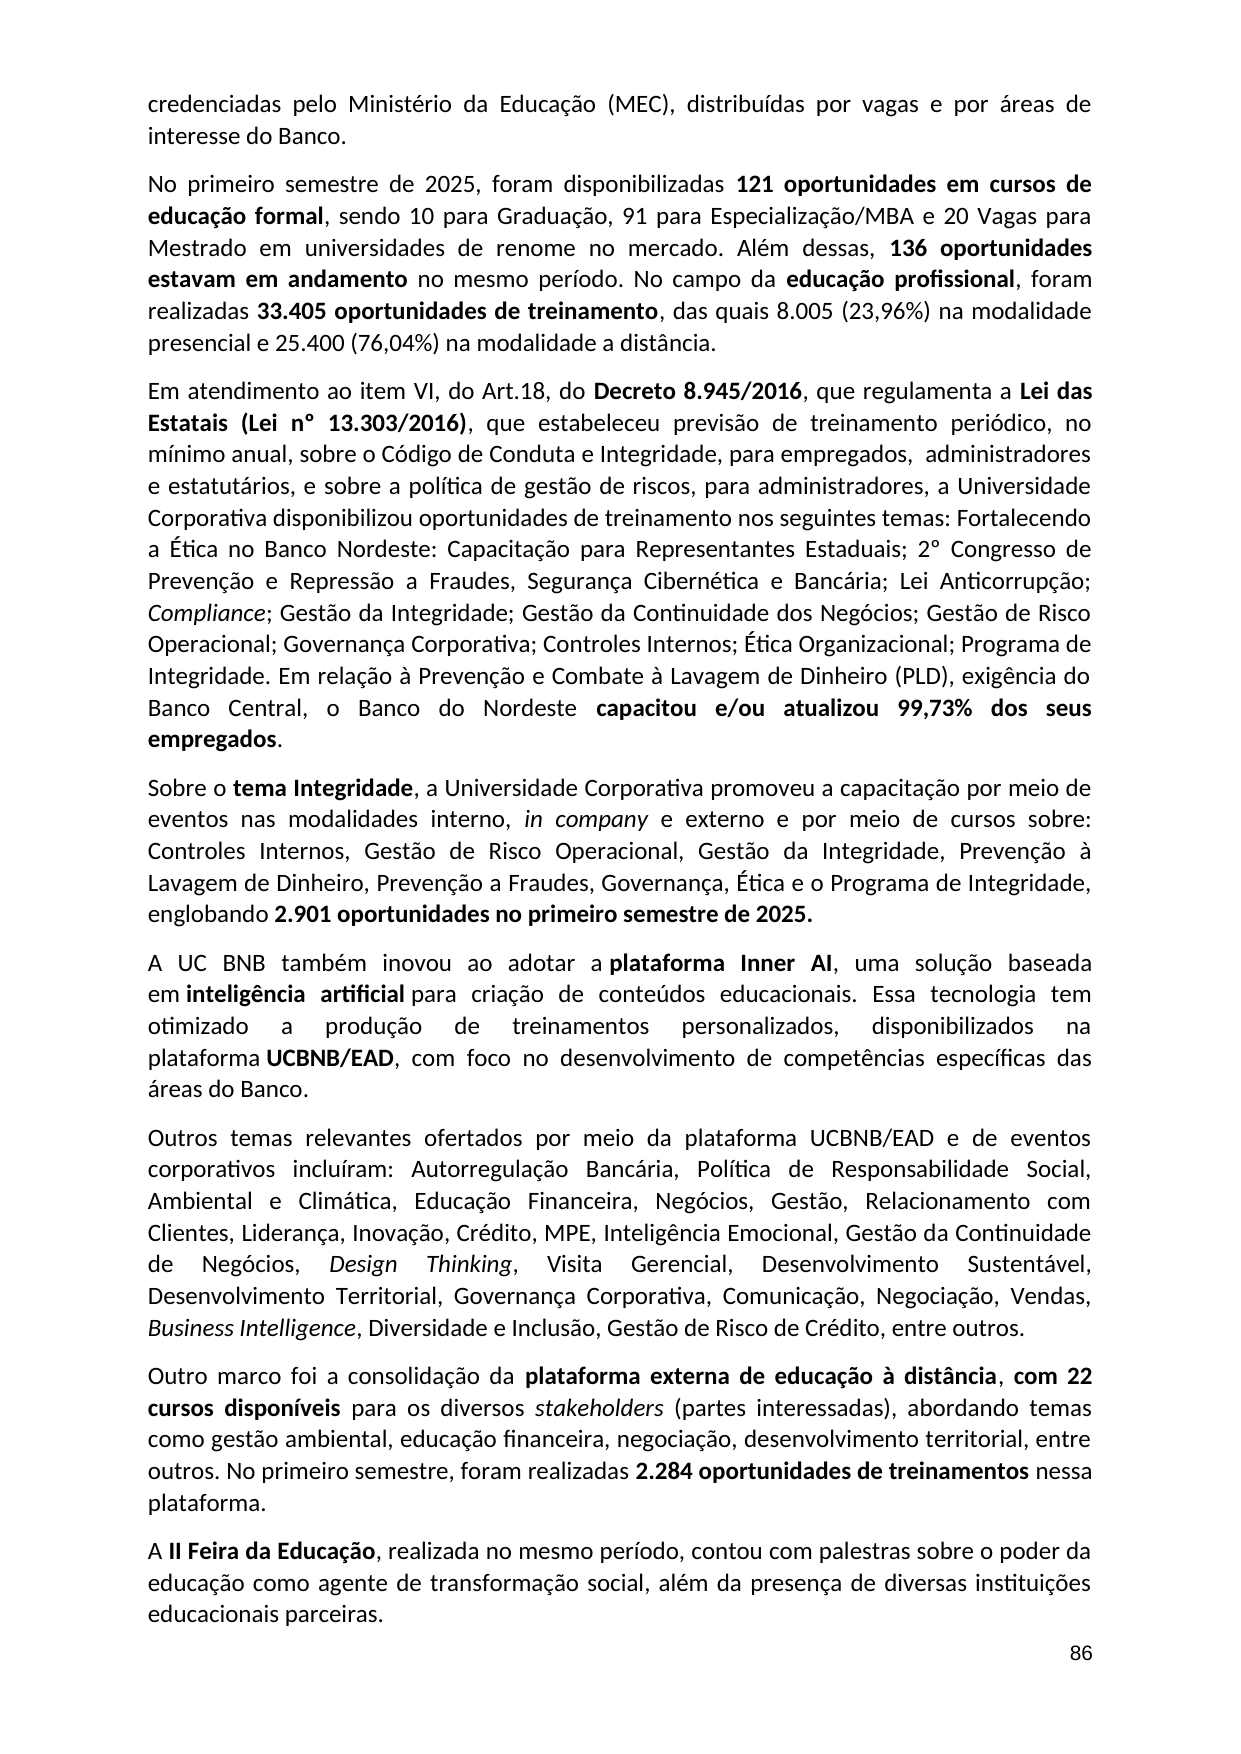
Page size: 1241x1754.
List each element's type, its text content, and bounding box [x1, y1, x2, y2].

text Sobre o tema Integridade, a Universidade Corporativa promoveu a capacitação por meio de eventos nas modalidades interno, in company e externo e por meio de cursos sobre: Controles Internos, Gestão de Risco Operacional, Gestão da Integridade, Prevenção à Lavagem de Dinheiro, Prevenção a Fraudes, Governança, Ética e o Programa de Integridade, englobando 2.901 oportunidades no primeiro semestre de 2025. [148, 772, 1092, 929]
text Em atendimento ao item VI, do Art.18, do Decreto 8.945/2016, que regulamenta a Lei das Estatais (Lei nº 13.303/2016), que estabeleceu previsão de treinamento periódico, no mínimo anual, sobre o Código de Conduta e Integridade, para empregados, administradores e estatutários, e sobre a política de gestão de riscos, para administradores, a Universidade Corporativa disponibilizou oportunidades de treinamento nos seguintes temas: Fortalecendo a Ética no Banco Nordeste: Capacitação para Representantes Estaduais; 2º Congresso de Prevenção e Repressão a Fraudes, Segurança Cibernética e Bancária; Lei Anticorrupção; Compliance; Gestão da Integridade; Gestão da Continuidade dos Negócios; Gestão de Risco Operacional; Governança Corporativa; Controles Internos; Ética Organizacional; Programa de Integridade. Em relação à Prevenção e Combate à Lavagem de Dinheiro (PLD), exigência do Banco Central, o Banco do Nordeste capacitou e/ou atualizou 99,73% dos seus empregados. [148, 375, 1092, 754]
text No primeiro semestre de 2025, foram disponibilizadas 121 oportunidades em cursos de educação formal, sendo 10 para Graduação, 91 para Especialização/MBA e 20 Vagas para Mestrado em universidades de renome no mercado. Além dessas, 136 oportunidades estavam em andamento no mesmo período. No campo da educação profissional, foram realizadas 33.405 oportunidades de treinamento, das quais 8.005 (23,96%) na modalidade presencial e 25.400 (76,04%) na modalidade a distância. [148, 169, 1092, 357]
text A II Feira da Educação, realizada no mesmo período, contou com palestras sobre o poder da educação como agente de transformação social, além da presença de diversas instituições educacionais parceiras. [148, 1535, 1092, 1629]
text credenciadas pelo Ministério da Educação (MEC), distribuídas por vagas e por áreas de interesse do Banco. [148, 89, 1092, 151]
text Outro marco foi a consolidação da plataforma externa de educação à distância, com 22 cursos disponíveis para os diversos stakeholders (partes interessadas), abordando temas como gestão ambiental, educação financeira, negociação, desenvolvimento territorial, entre outros. No primeiro semestre, foram realizadas 2.284 oportunidades de treinamentos nessa plataforma. [148, 1360, 1092, 1517]
text A UC BNB também inovou ao adotar a plataforma Inner AI, uma solução baseada em inteligência artificial para criação de conteúdos educacionais. Essa tecnologia tem otimizado a produção de treinamentos personalizados, disponibilizados na plataforma UCBNB/EAD, com foco no desenvolvimento de competências específicas das áreas do Banco. [148, 947, 1092, 1104]
text Outros temas relevantes ofertados por meio da plataforma UCBNB/EAD e de eventos corporativos incluíram: Autorregulação Bancária, Política de Responsabilidade Social, Ambiental e Climática, Educação Financeira, Negócios, Gestão, Relacionamento com Clientes, Liderança, Inovação, Crédito, MPE, Inteligência Emocional, Gestão da Continuidade de Negócios, Design Thinking, Visita Gerencial, Desenvolvimento Sustentável, Desenvolvimento Territorial, Governança Corporativa, Comunicação, Negociação, Vendas, Business Intelligence, Diversidade e Inclusão, Gestão de Risco de Crédito, entre outros. [148, 1122, 1092, 1342]
